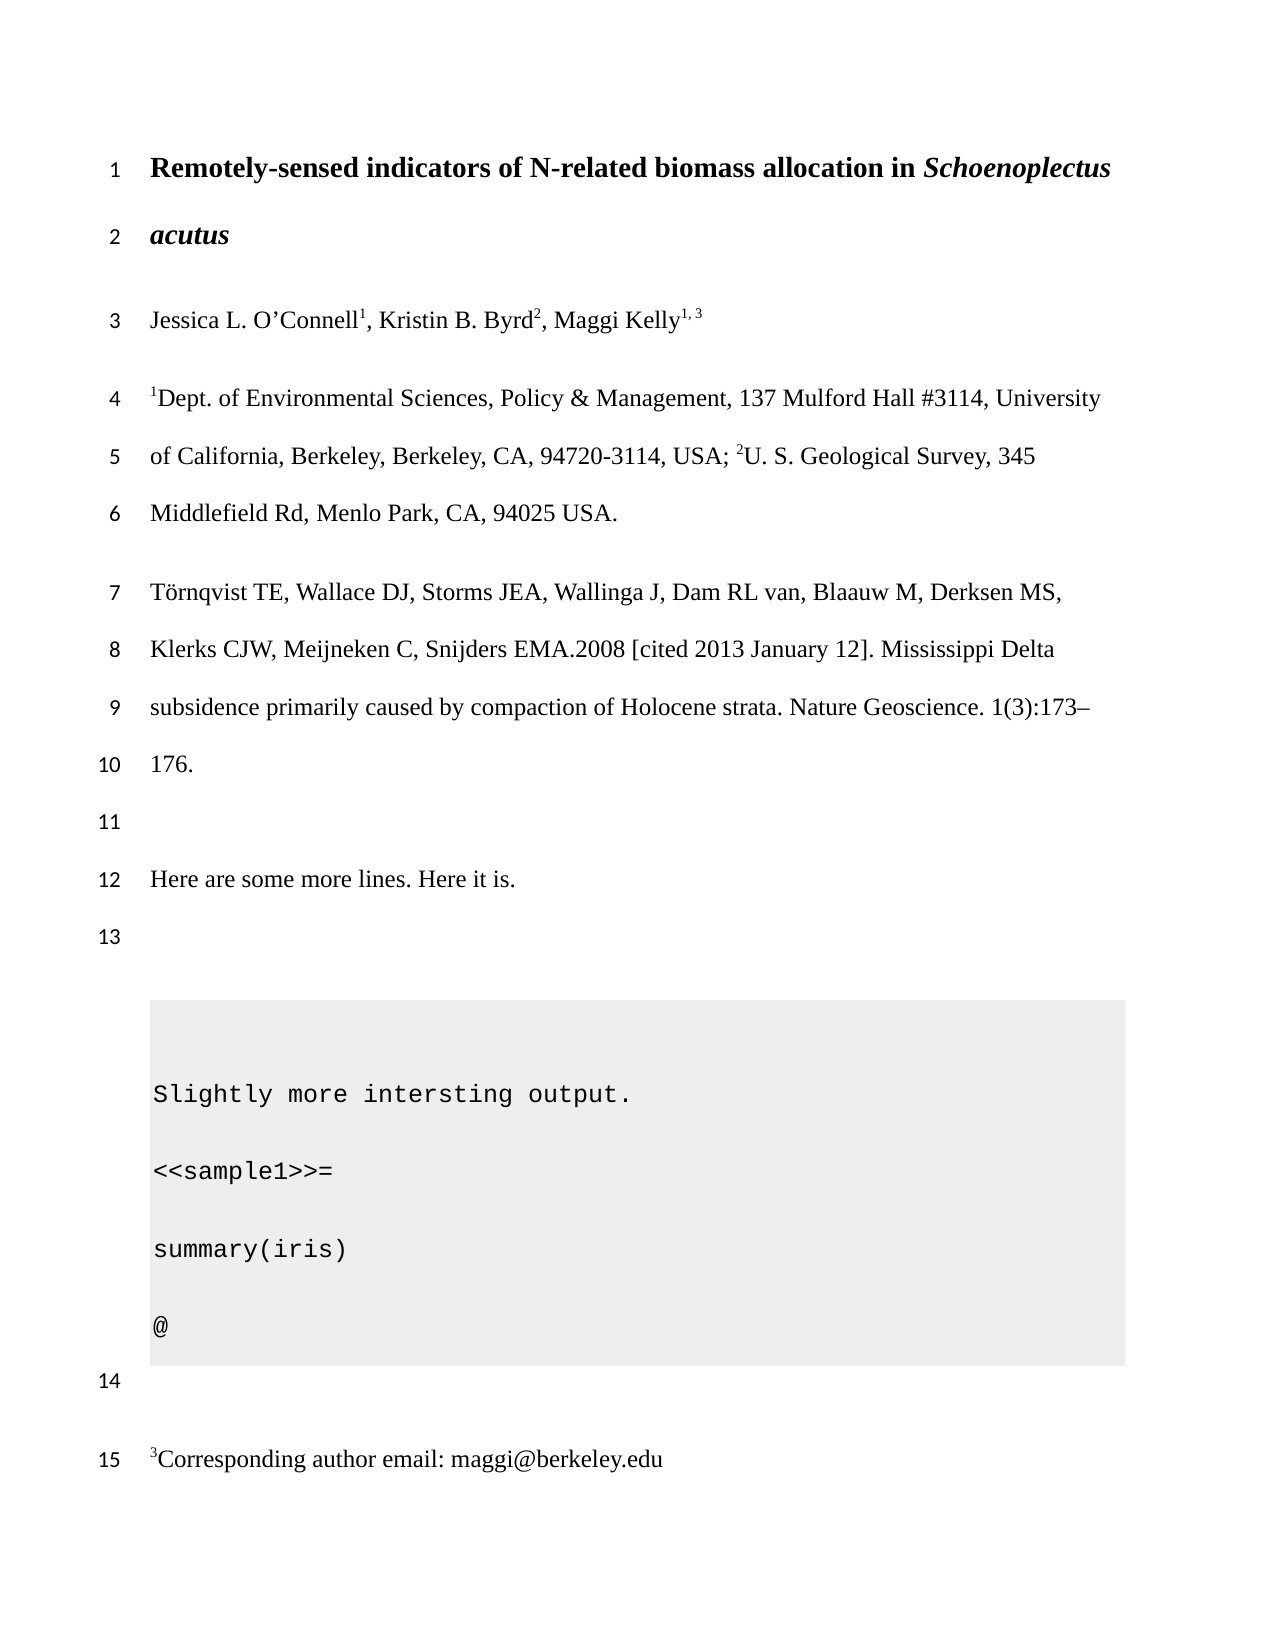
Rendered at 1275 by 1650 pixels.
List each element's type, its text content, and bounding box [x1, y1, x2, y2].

text Jessica L. O’Connell1, Kristin B. Byrd2, Maggi Kelly1, 3 [150, 305, 1125, 334]
text Törnqvist TE, Wallace DJ, Storms JEA, Wallinga J, Dam RL van, Blaauw M, Derksen MS, Klerks CJW, Meijneken C, Snijders EMA.2008 [cited 2013 January 12]. Mississippi Delta subsidence primarily caused by compaction of Holocene strata. Nature Geoscience. 1(3):173–176. [150, 577, 1125, 778]
text 1Dept. of Environmental Sciences, Policy & Management, 137 Mulford Hall #3114, University of California, Berkeley, Berkeley, CA, 94720-3114, USA; 2U. S. Geological Survey, 345 Middlefield Rd, Menlo Park, CA, 94025 USA. [150, 383, 1125, 527]
text 3Corresponding author email: maggi@berkeley.edu [150, 1444, 1125, 1473]
text Remotely-sensed indicators of N-related biomass allocation in Schoenoplectus acutus [150, 150, 1125, 251]
text Here are some more lines. Here it is. [150, 864, 1125, 893]
table_header Slightly more intersting output. <<sample1>>= summary(iris) @ [150, 1000, 1125, 1366]
